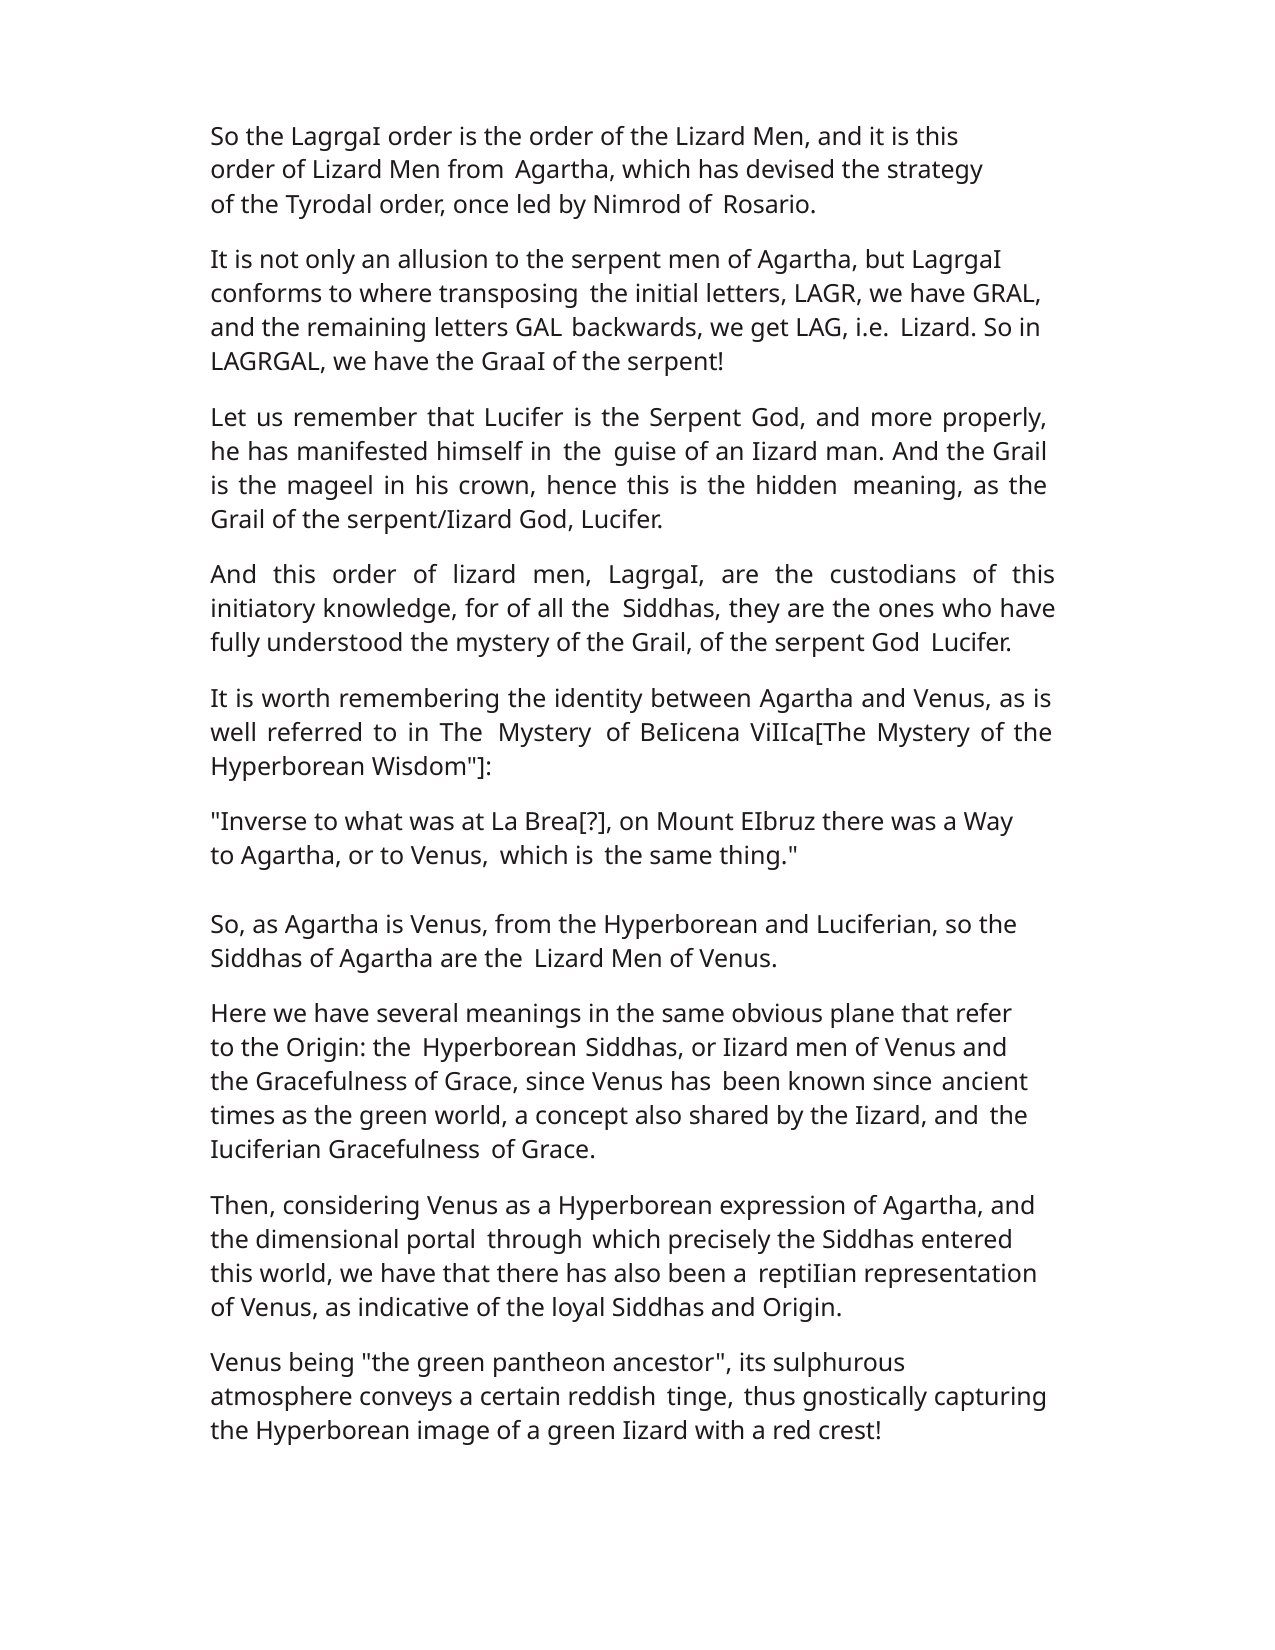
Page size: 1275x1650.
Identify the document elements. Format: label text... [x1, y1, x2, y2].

text Let us remember that Lucifer is the Serpent God, and more properly, he has manifested himself in the guise of an Iizard man. And the Grail is the mageel in his crown, hence this is the hidden meaning, as the Grail of the serpent/Iizard God, Lucifer. [210, 399, 1047, 536]
text "Inverse to what was at La Brea[?], on Mount EIbruz there was a Way to Agartha, or to Venus, which is the same thing." [210, 804, 1044, 872]
text Venus being "the green pantheon ancestor", its sulphurous atmosphere conveys a certain reddish tinge, thus gnostically capturing the Hyperborean image of a green Iizard with a red crest! [210, 1345, 1049, 1447]
text It is worth remembering the identity between Agartha and Venus, as is well referred to in The Mystery of BeIicena ViIIca[The Mystery of the Hyperborean Wisdom"]: [210, 680, 1053, 783]
text Then, considering Venus as a Hyperborean expression of Agartha, and the dimensional portal through which precisely the Siddhas entered this world, we have that there has also been a reptiIian representation of Venus, as indicative of the loyal Siddhas and Origin. [210, 1187, 1044, 1323]
text It is not only an allusion to the serpent men of Agartha, but LagrgaI conforms to where transposing the initial letters, LAGR, we have GRAL, and the remaining letters GAL backwards, we get LAG, i.e. Lizard. So in LAGRGAL, we have the GraaI of the serpent! [210, 242, 1066, 378]
text Here we have several meanings in the same obvious plane that refer to the Origin: the Hyperborean Siddhas, or Iizard men of Venus and the Gracefulness of Grace, since Venus has been known since ancient times as the green world, a concept also shared by the Iizard, and the Iuciferian Gracefulness of Grace. [210, 996, 1031, 1166]
text And this order of lizard men, LagrgaI, are the custodians of this initiatory knowledge, for of all the Siddhas, they are the ones who have fully understood the mystery of the Grail, of the serpent God Lucifer. [210, 557, 1056, 659]
text So the LagrgaI order is the order of the Lizard Men, and it is this order of Lizard Men from Agartha, which has devised the strategy of the Tyrodal order, once led by Nimrod of Rosario. [210, 118, 992, 220]
text So, as Agartha is Venus, from the Hyperborean and Luciferian, so the Siddhas of Agartha are the Lizard Men of Venus. [210, 906, 1044, 974]
